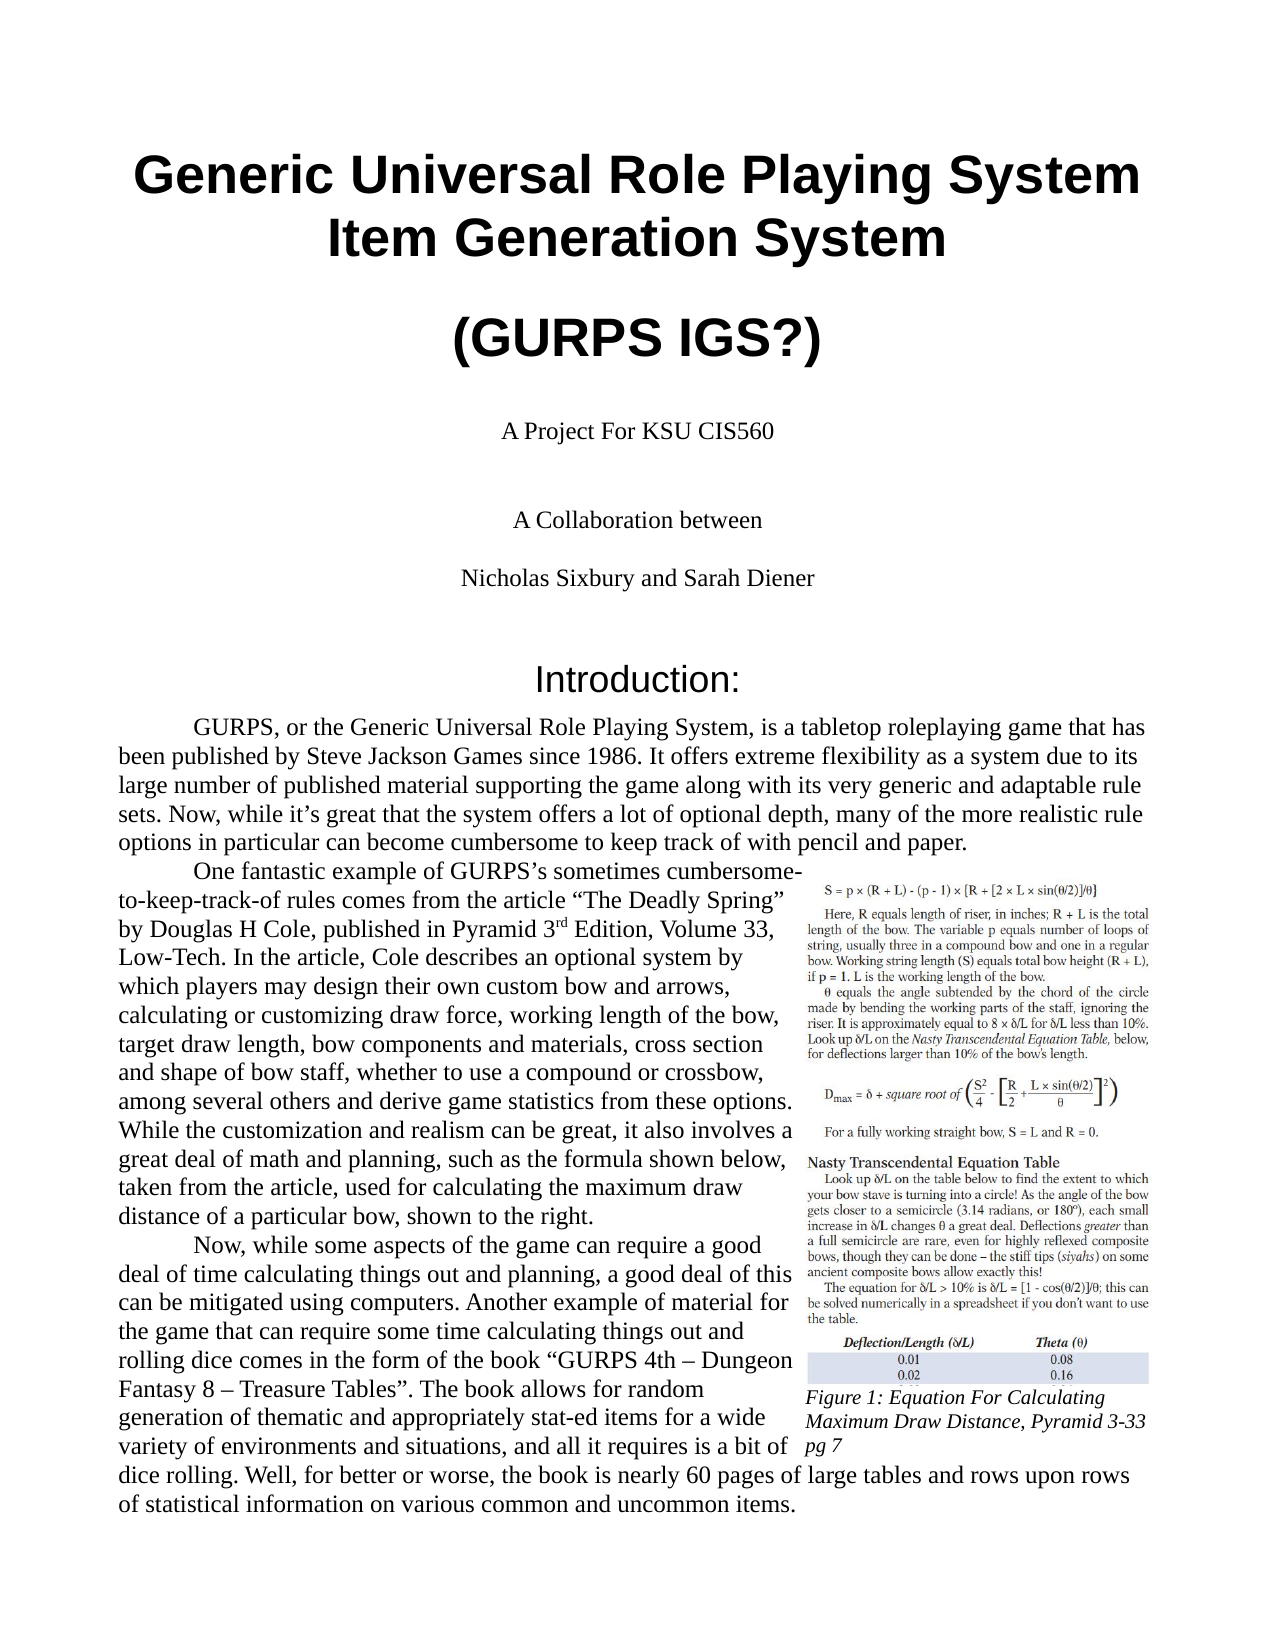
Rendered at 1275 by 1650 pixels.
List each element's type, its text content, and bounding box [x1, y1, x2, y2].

text Figure 1: Equation For Calculating Maximum Draw Distance, Pyramid 3-33 pg 7 [805, 1386, 1152, 1457]
text Nicholas Sixbury and Sarah Diener [118, 563, 1157, 592]
subtitle Introduction: [118, 657, 1157, 700]
text Now, while some aspects of the game can require a good deal of time calculating things out and planning, a good deal of this can be mitigated using computers. Another example of material for the game that can require some time calculating things out and rolling dice comes in the form of the book “GURPS 4th – Dungeon Fantasy 8 – Treasure Tables”. The book allows for random generation of thematic and appropriately stat-ed items for a wide variety of environments and situations, and all it requires is a bit of dice rolling. Well, for better or worse, the book is nearly 60 pages of large tables and rows upon rows of statistical information on various common and uncommon items. [118, 1230, 1157, 1517]
picture [805, 878, 1153, 1386]
text One fantastic example of GURPS’s sometimes cumbersome-to-keep-track-of rules comes from the article “The Deadly Spring” by Douglas H Cole, published in Pyramid 3rd Edition, Volume 33, Low-Tech. In the article, Cole describes an optional system by which players may design their own custom bow and arrows, calculating or customizing draw force, working length of the bow, target draw length, bow components and materials, cross section and shape of bow staff, whether to use a compound or crossbow, among several others and derive game statistics from these options. While the customization and realism can be great, it also involves a great deal of math and planning, such as the formula shown below, taken from the article, used for calculating the maximum draw distance of a particular bow, shown to the right. [118, 856, 1157, 1230]
text A Project For KSU CIS560 [118, 416, 1157, 445]
text A Collaboration between [118, 505, 1157, 534]
title (GURPS IGS?) [118, 305, 1157, 367]
title Generic Universal Role Playing System Item Generation System [118, 143, 1157, 268]
text GURPS, or the Generic Universal Role Playing System, is a tabletop roleplaying game that has been published by Steve Jackson Games since 1986. It offers extreme flexibility as a system due to its large number of published material supporting the game along with its very generic and adaptable rule sets. Now, while it’s great that the system offers a lot of optional depth, many of the more realistic rule options in particular can become cumbersome to keep track of with pencil and paper. [118, 712, 1157, 856]
